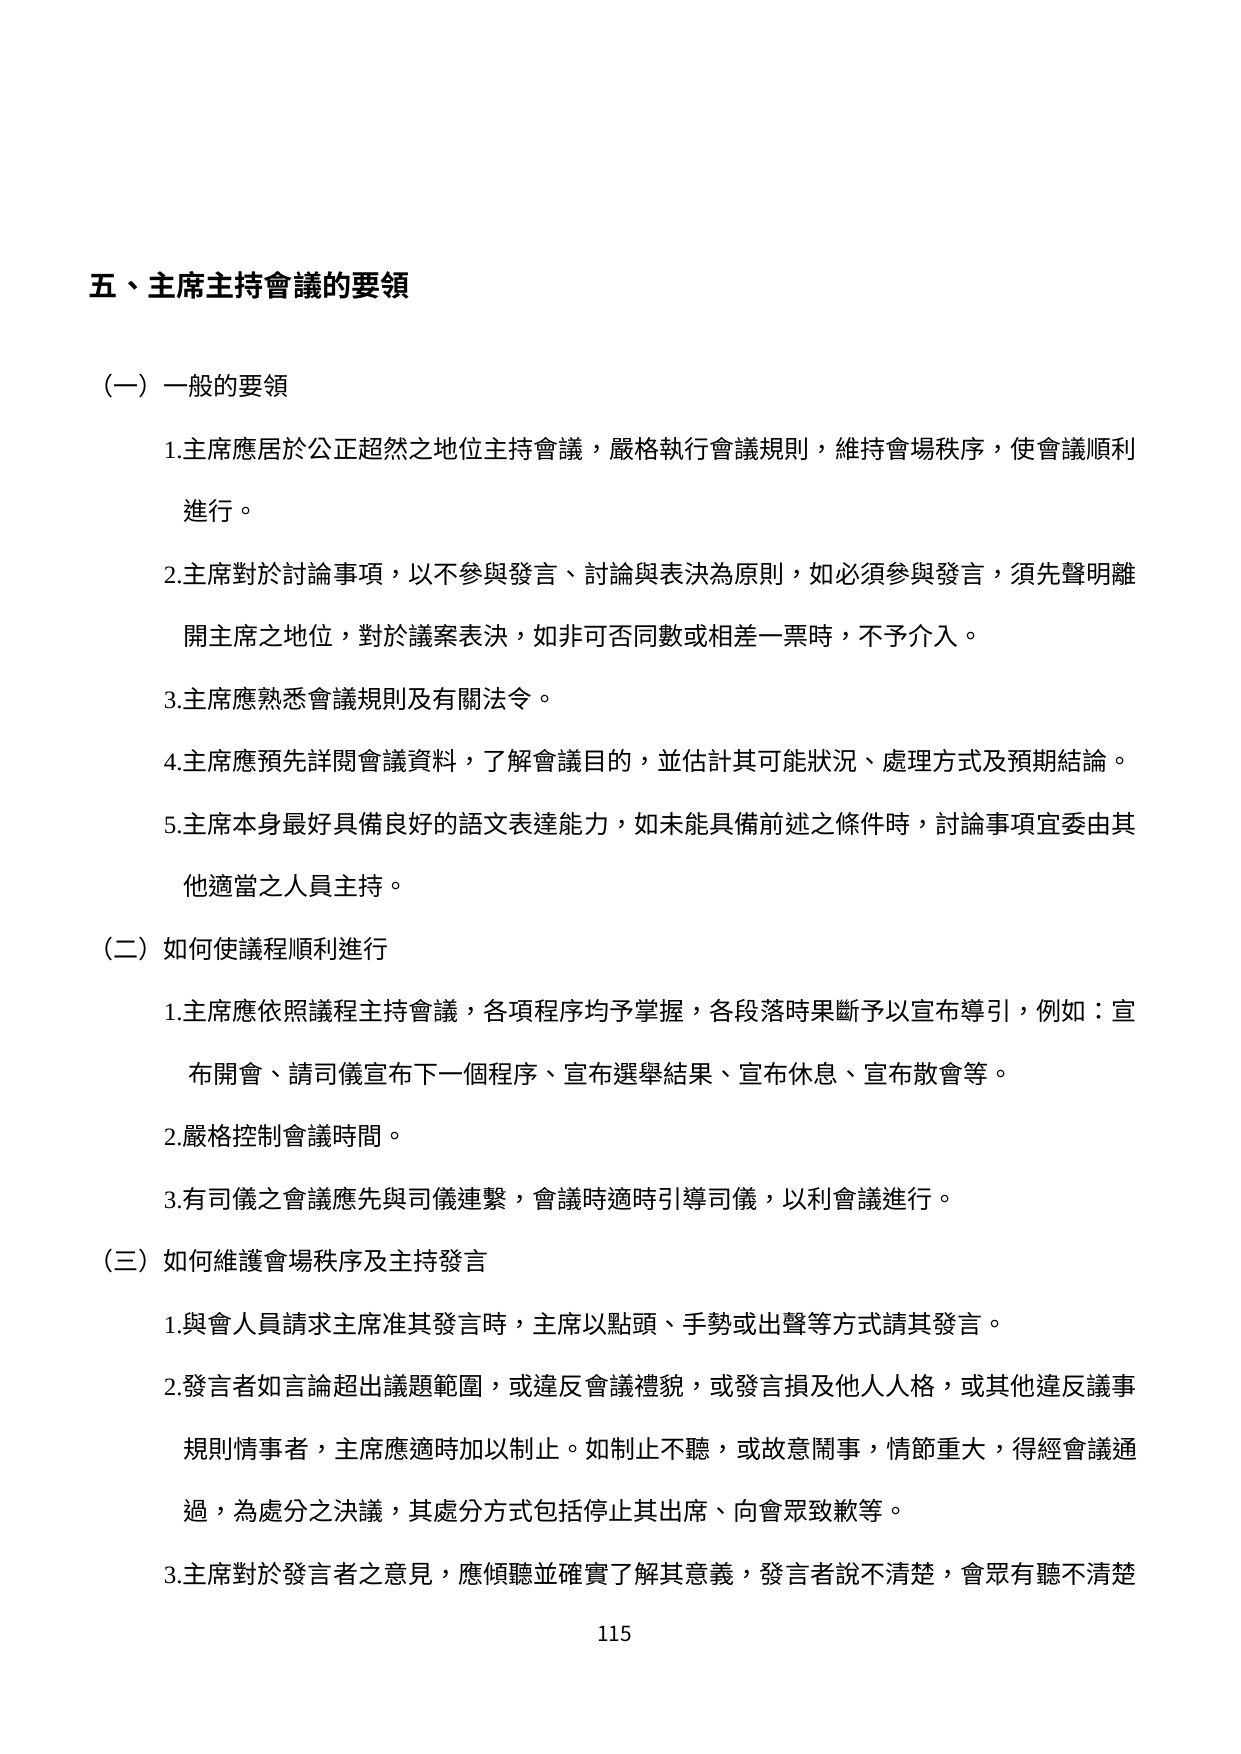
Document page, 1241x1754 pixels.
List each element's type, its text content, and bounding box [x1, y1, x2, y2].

text 2.主席對於討論事項，以不參與發言、討論與表決為原則，如必須參與發言，須先聲明離開主席之地位，對於議案表決，如非可否同數或相差一票時，不予介入。 [163, 531, 1140, 656]
text 1.主席應居於公正超然之地位主持會議，嚴格執行會議規則，維持會場秩序，使會議順利進行。 [163, 406, 1140, 531]
text 2.嚴格控制會議時間。 [164, 1093, 1140, 1156]
text （一）一般的要領 [89, 343, 1140, 406]
text 5.主席本身最好具備良好的語文表達能力，如未能具備前述之條件時，討論事項宜委由其他適當之人員主持。 [163, 781, 1140, 906]
text 3.主席對於發言者之意見，應傾聽並確實了解其意義，發言者說不清楚，會眾有聽不清楚 [163, 1531, 1140, 1593]
text 3.主席應熟悉會議規則及有關法令。 [163, 656, 1140, 718]
text （三）如何維護會場秩序及主持發言 [89, 1218, 1140, 1281]
text 1.主席應依照議程主持會議，各項程序均予掌握，各段落時果斷予以宣布導引，例如：宣布開會、請司儀宣布下一個程序、宣布選舉結果、宣布休息、宣布散會等。 [164, 968, 1140, 1093]
text （二）如何使議程順利進行 [89, 906, 1140, 968]
text 1.與會人員請求主席准其發言時，主席以點頭、手勢或出聲等方式請其發言。 [163, 1281, 1140, 1343]
subtitle 五、主席主持會議的要領 [89, 242, 1140, 305]
text 4.主席應預先詳閱會議資料，了解會議目的，並估計其可能狀況、處理方式及預期結論。 [163, 718, 1140, 781]
text 2.發言者如言論超出議題範圍，或違反會議禮貌，或發言損及他人人格，或其他違反議事規則情事者，主席應適時加以制止。如制止不聽，或故意鬧事，情節重大，得經會議通過，為處分之決議，其處分方式包括停止其出席、向會眾致歉等。 [163, 1343, 1140, 1531]
text 3.有司儀之會議應先與司儀連繫，會議時適時引導司儀，以利會議進行。 [164, 1156, 1140, 1218]
